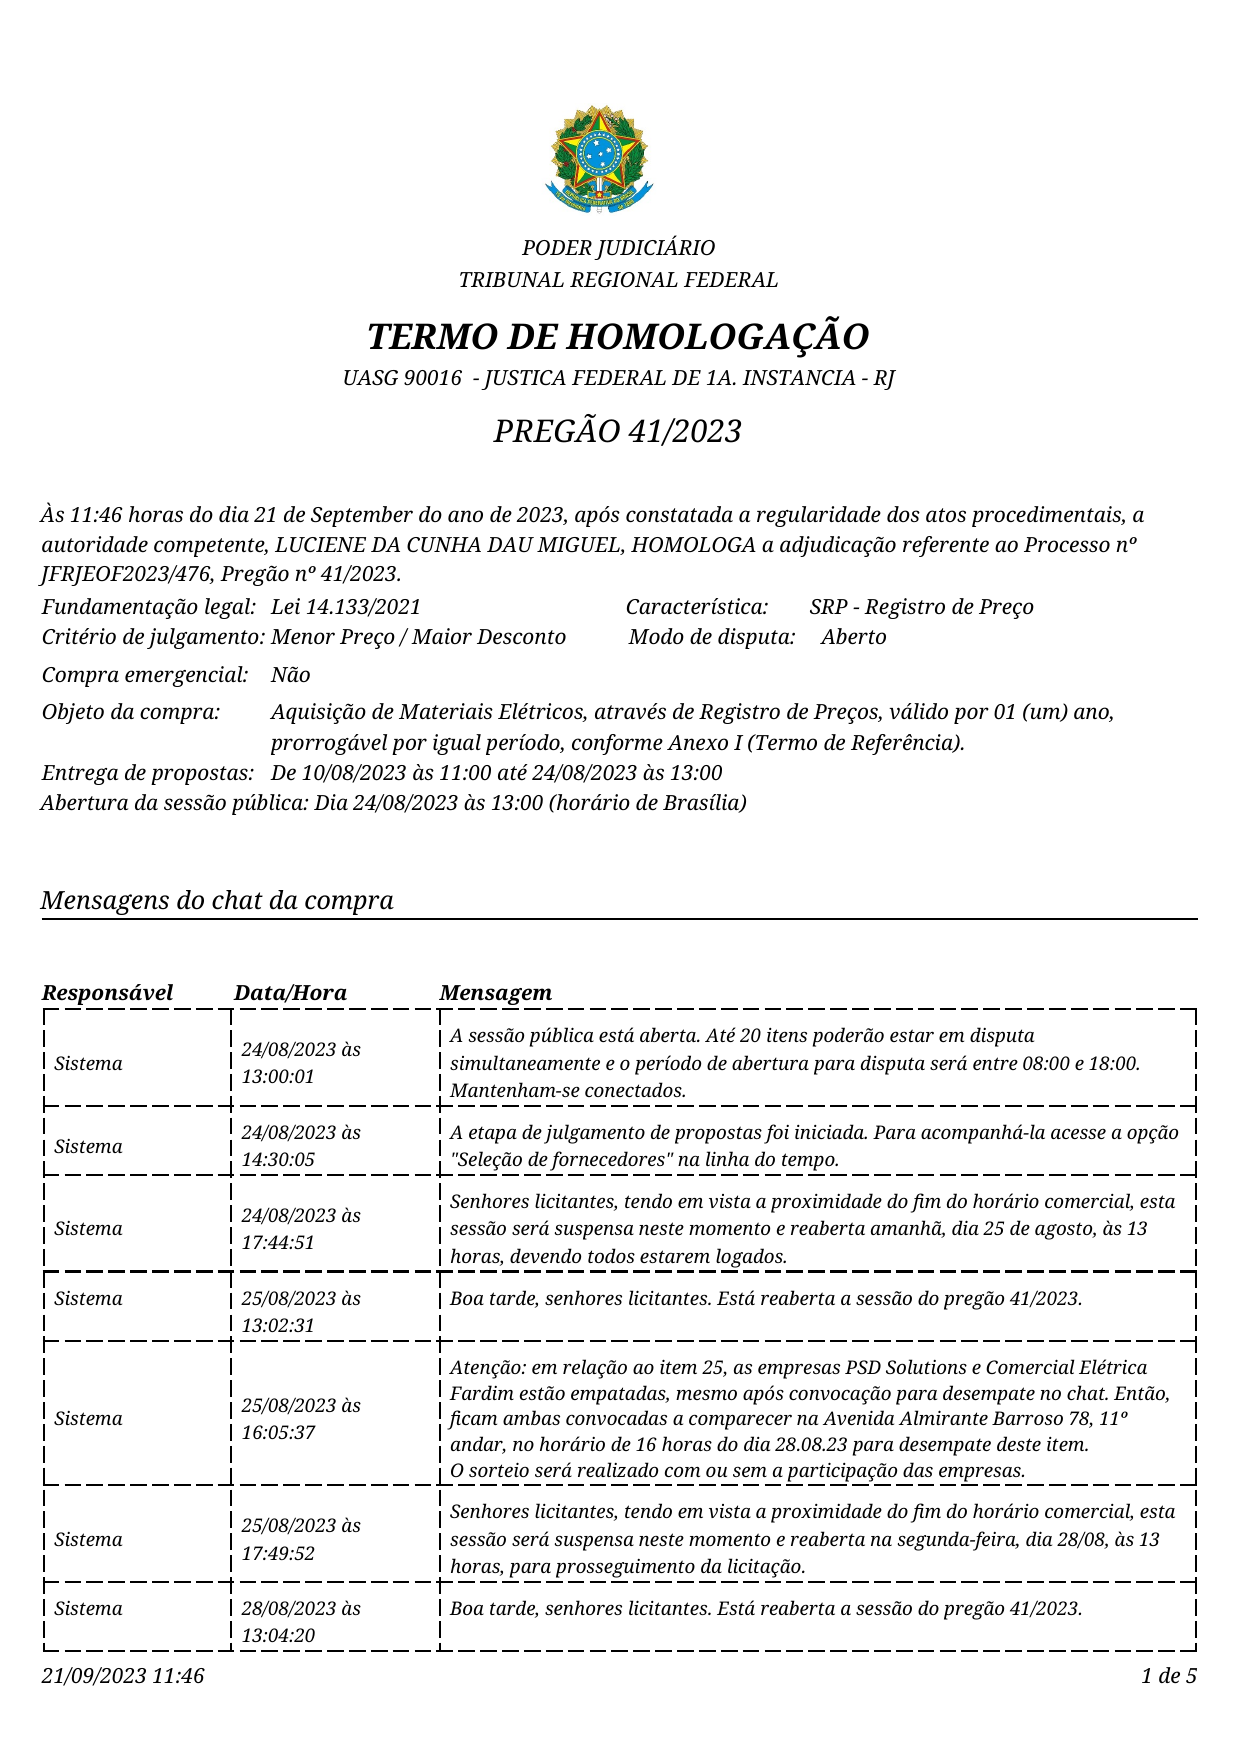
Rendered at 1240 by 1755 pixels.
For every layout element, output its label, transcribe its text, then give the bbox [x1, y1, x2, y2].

text Mensagens do chat da compra [40, 883, 1200, 917]
table_cell Boa tarde, senhores licitantes. Está reaberta a sessão do pregão 41/2023. [440, 1270, 1196, 1339]
table_cell Aquisição de Materiais Elétricos, através de Registro de Preços, válido por 01 (um) ano, prorrogável por igual período, conforme Anexo I (Termo de Referência). [271, 697, 1166, 758]
subtitle PREGÃO 41/2023 [42, 409, 1198, 452]
table_cell 25/08/2023 às 17:49:52 [231, 1484, 439, 1581]
table_cell 25/08/2023 às 13:02:31 [231, 1270, 439, 1339]
table_header A sessão pública está aberta. Até 20 itens poderão estar em disputa simultaneamente e o período de abertura para disputa será entre 08:00 e 18:00. Mantenham-se conectados. [440, 1008, 1196, 1105]
text Às 11:46 horas do dia 21 de September do ano de 2023, após constatada a regularidade dos atos procedimentais, a autoridade competente, LUCIENE DA CUNHA DAU MIGUEL, HOMOLOGA a adjudicação referente ao Processo nº JFRJEOF2023/476, Pregão nº 41/2023. [40, 500, 1200, 588]
table_header 24/08/2023 às 13:00:01 [231, 1008, 439, 1105]
table_cell De 10/08/2023 às 11:00 até 24/08/2023 às 13:00 [271, 758, 1166, 788]
text TRIBUNAL REGIONAL FEDERAL [42, 265, 1198, 294]
table_header Sistema [44, 1008, 231, 1105]
table_cell Menor Preço / Maior Desconto Modo de disputa: Aberto [271, 622, 1166, 660]
table_cell Sistema [44, 1105, 231, 1174]
text PODER JUDICIÁRIO [42, 233, 1198, 261]
text UASG 90016 - JUSTICA FEDERAL DE 1A. INSTANCIA - RJ [42, 363, 1198, 391]
table_cell Objeto da compra: [42, 697, 271, 758]
table_cell Compra emergencial: [42, 660, 271, 697]
table_cell 24/08/2023 às 17:44:51 [231, 1174, 439, 1270]
table_cell 28/08/2023 às 13:04:20 [231, 1581, 439, 1650]
table_cell Sistema [44, 1340, 231, 1484]
table_header Fundamentação legal: [42, 592, 271, 622]
table_cell 24/08/2023 às 14:30:05 [231, 1105, 439, 1174]
table_cell Não [271, 660, 1166, 697]
table_cell Boa tarde, senhores licitantes. Está reaberta a sessão do pregão 41/2023. [440, 1581, 1196, 1650]
table_cell Entrega de propostas: [42, 758, 271, 788]
table_header Lei 14.133/2021 Característica: SRP - Registro de Preço [271, 592, 1166, 622]
table_cell Sistema [44, 1174, 231, 1270]
table_cell Senhores licitantes, tendo em vista a proximidade do fim do horário comercial, esta sessão será suspensa neste momento e reaberta na segunda-feira, dia 28/08, às 13 horas, para prosseguimento da licitação. [440, 1484, 1196, 1581]
table_cell Sistema [44, 1581, 231, 1650]
table_cell Critério de julgamento: [42, 622, 271, 660]
text Responsável Data/Hora Mensagem [42, 978, 1200, 1006]
table_cell Atenção: em relação ao item 25, as empresas PSD Solutions e Comercial Elétrica Fardim estão empatadas, mesmo após convocação para desempate no chat. Então, ficam ambas convocadas a comparecer na Avenida Almirante Barroso 78, 11º andar, no horário de 16 horas do dia 28.08.23 para desempate deste item. O sorteio será realizado com ou sem a participação das empresas. [440, 1340, 1196, 1484]
table_cell Sistema [44, 1270, 231, 1339]
table_cell Senhores licitantes, tendo em vista a proximidade do fim do horário comercial, esta sessão será suspensa neste momento e reaberta amanhã, dia 25 de agosto, às 13 horas, devendo todos estarem logados. [440, 1174, 1196, 1270]
text Abertura da sessão pública: Dia 24/08/2023 às 13:00 (horário de Brasília) [40, 788, 1200, 817]
table_cell A etapa de julgamento de propostas foi iniciada. Para acompanhá-la acesse a opção "Seleção de fornecedores" na linha do tempo. [440, 1105, 1196, 1174]
table_cell Sistema [44, 1484, 231, 1581]
subtitle TERMO DE HOMOLOGAÇÃO [42, 311, 1198, 360]
table_cell 25/08/2023 às 16:05:37 [231, 1340, 439, 1484]
